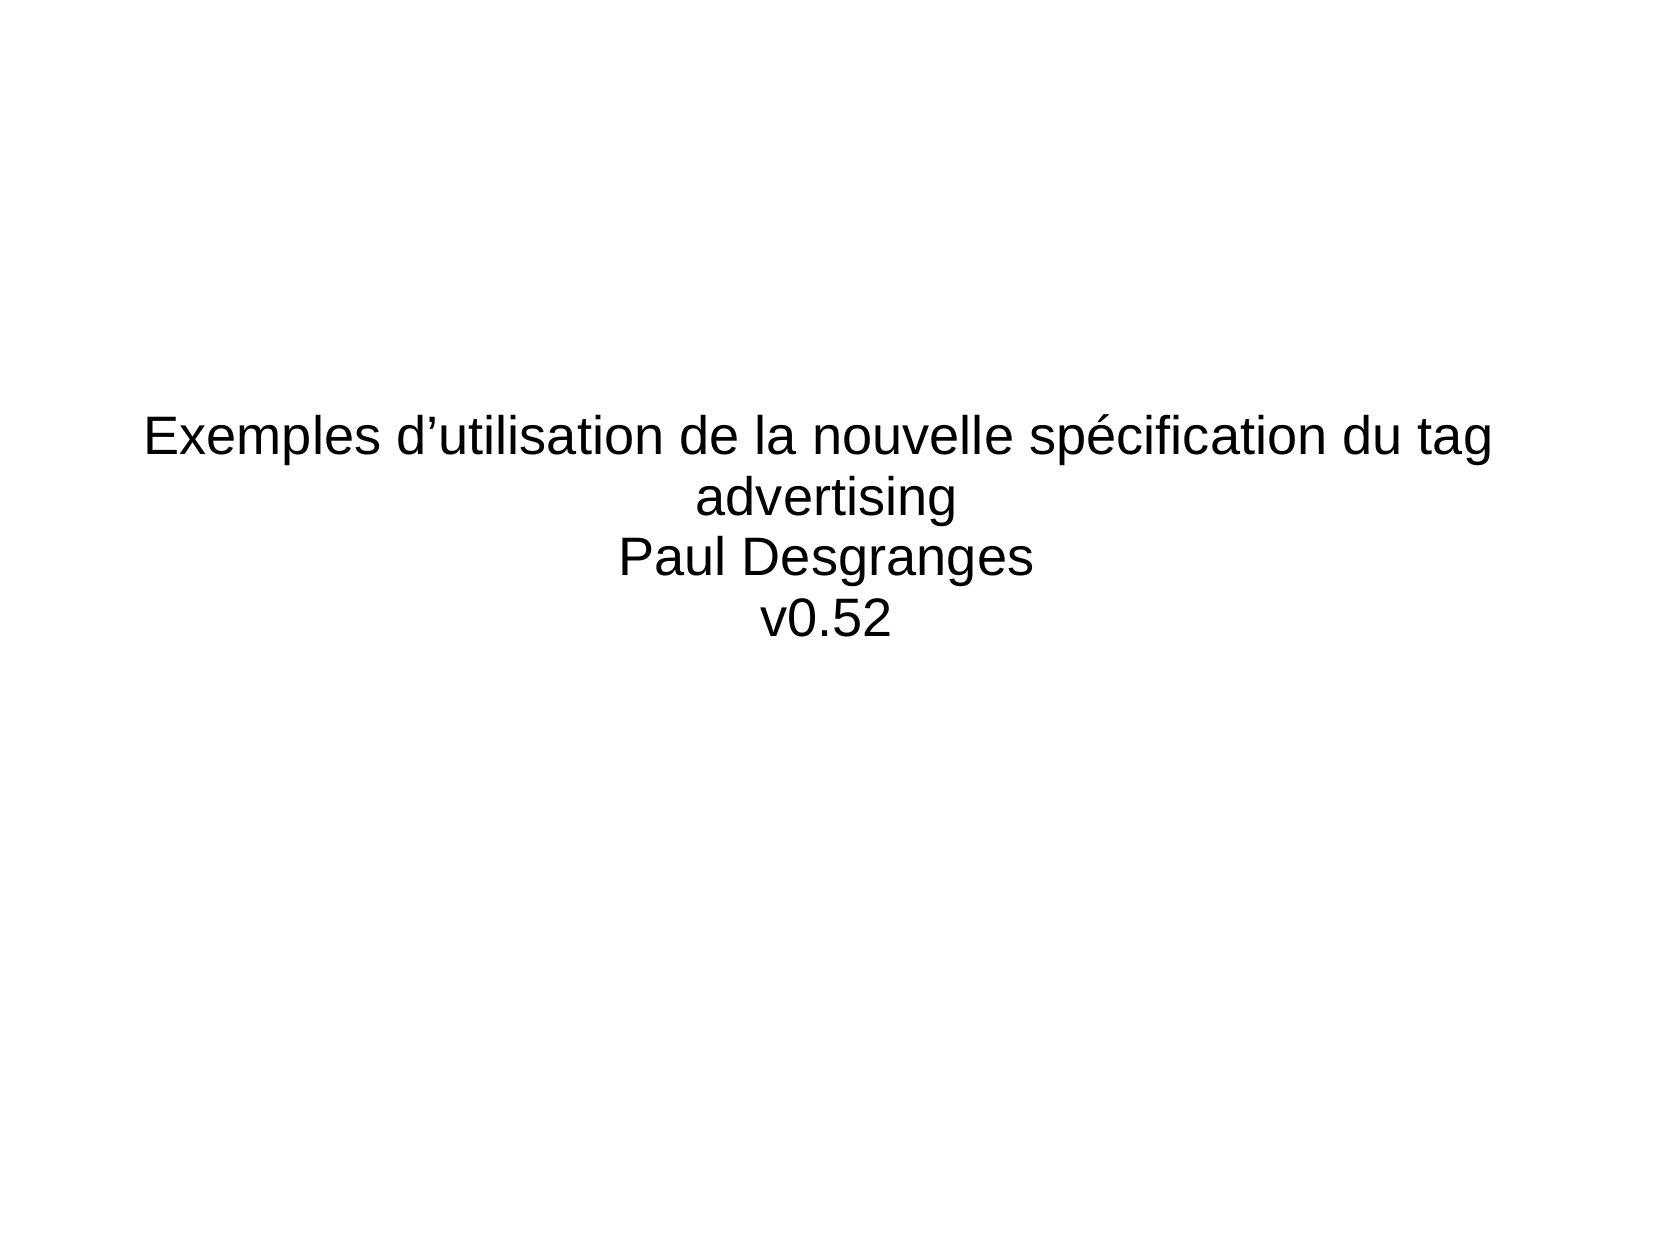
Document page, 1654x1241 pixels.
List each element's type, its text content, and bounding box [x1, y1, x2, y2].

title Exemples d’utilisation de la nouvelle spécification du tag advertising Paul Desgranges v0.52 [82, 48, 1571, 1006]
